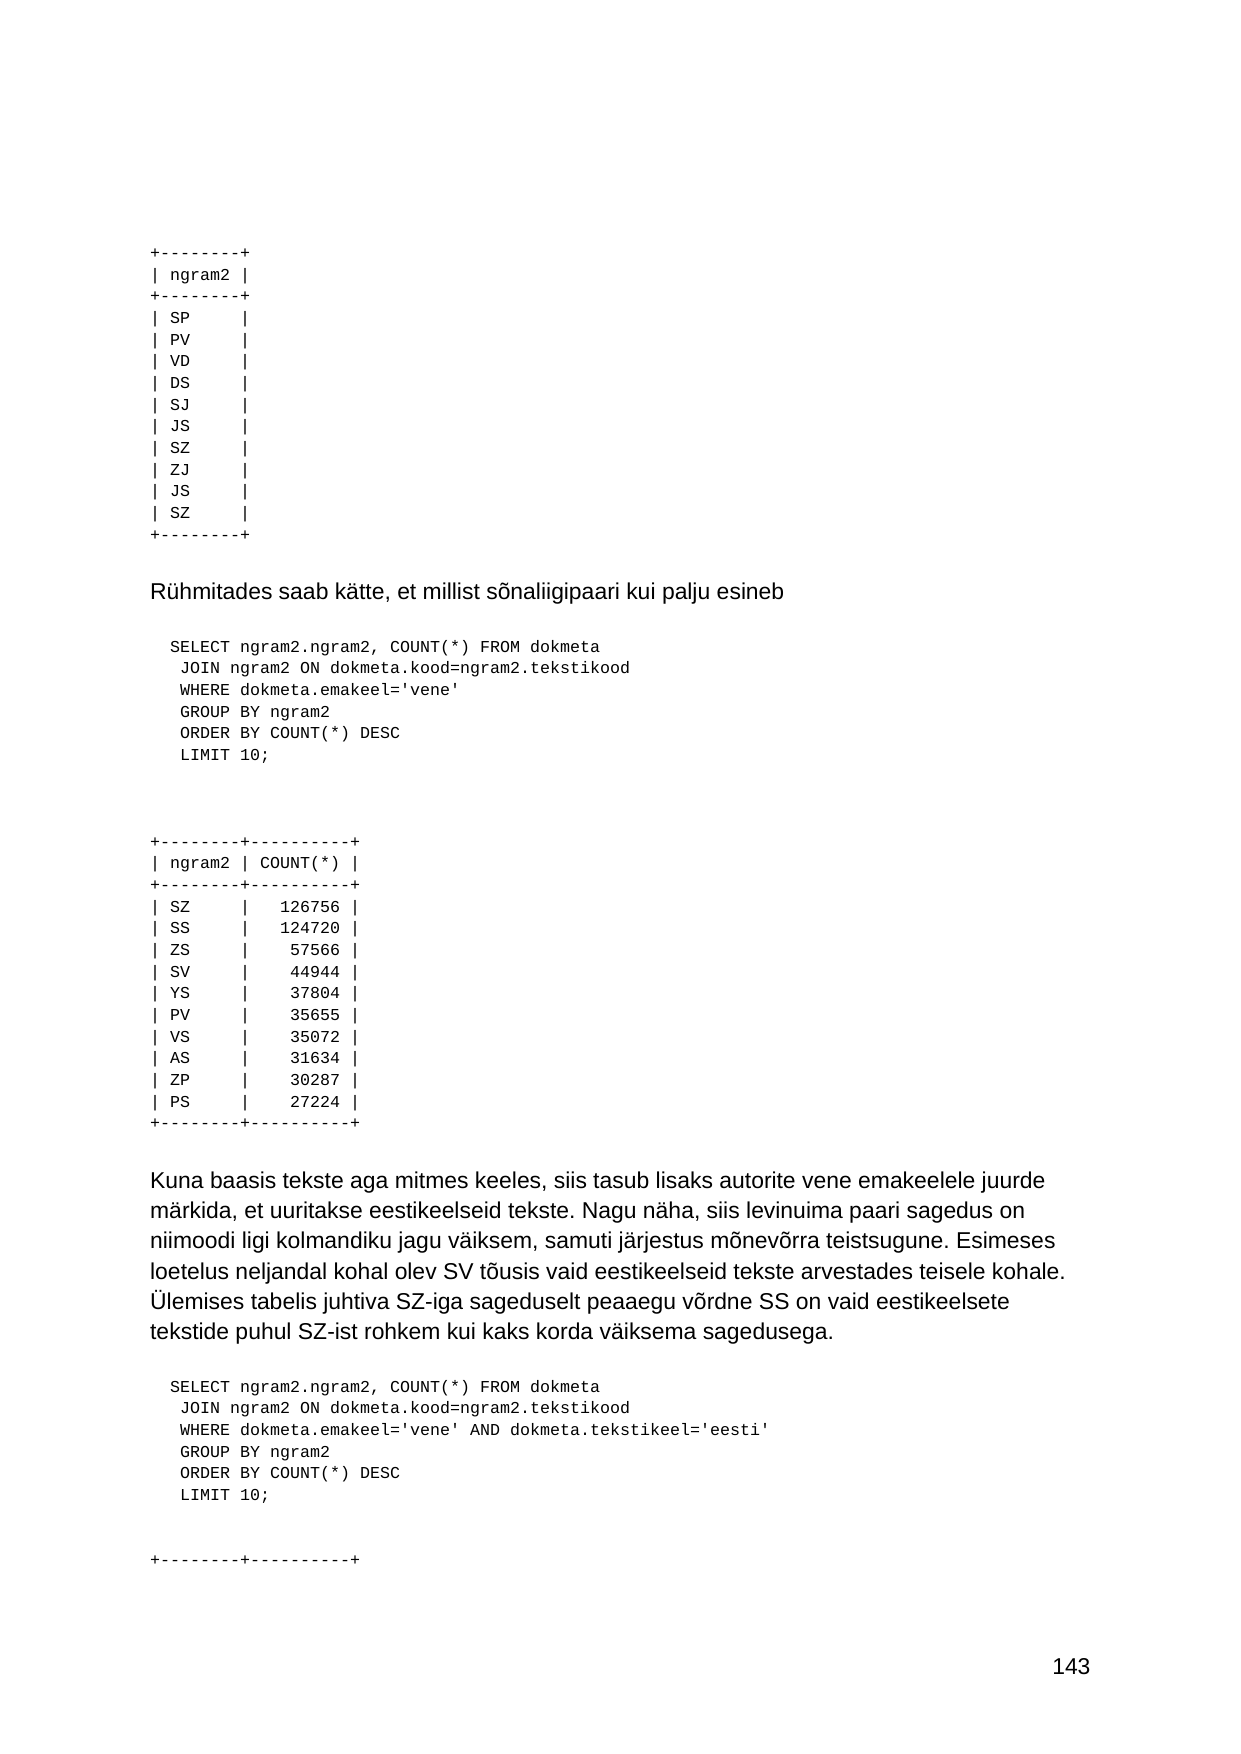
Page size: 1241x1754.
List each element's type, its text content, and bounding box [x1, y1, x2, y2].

text | SZ | [150, 439, 1090, 458]
text +--------+----------+ [150, 1115, 1090, 1134]
text | ZS | 57566 | [150, 942, 1090, 961]
text +--------+----------+ [150, 1552, 1090, 1571]
text | SS | 124720 | [150, 920, 1090, 939]
text | SZ | [150, 504, 1090, 523]
text JOIN ngram2 ON dokmeta.kood=ngram2.tekstikood [150, 660, 1090, 679]
text WHERE dokmeta.emakeel='vene' AND dokmeta.tekstikeel='eesti' [150, 1422, 1090, 1441]
text | SZ | 126756 | [150, 898, 1090, 917]
text Rühmitades saab kätte, et millist sõnaliigipaari kui palju esineb [150, 578, 1090, 604]
text | YS | 37804 | [150, 985, 1090, 1004]
text | JS | [150, 418, 1090, 437]
text | JS | [150, 483, 1090, 502]
text +--------+----------+ [150, 833, 1090, 852]
text | ZJ | [150, 461, 1090, 480]
text | SV | 44944 | [150, 963, 1090, 982]
text +--------+ [150, 244, 1090, 263]
text | DS | [150, 374, 1090, 393]
text JOIN ngram2 ON dokmeta.kood=ngram2.tekstikood [150, 1400, 1090, 1419]
text +--------+ [150, 526, 1090, 545]
text SELECT ngram2.ngram2, COUNT(*) FROM dokmeta [150, 1378, 1090, 1397]
text ORDER BY COUNT(*) DESC [150, 1465, 1090, 1484]
text | SP | [150, 309, 1090, 328]
text ORDER BY COUNT(*) DESC [150, 725, 1090, 744]
text | PV | 35655 | [150, 1007, 1090, 1026]
text | PS | 27224 | [150, 1093, 1090, 1112]
text LIMIT 10; [150, 747, 1090, 766]
text | PV | [150, 331, 1090, 350]
text +--------+----------+ [150, 877, 1090, 896]
text | SJ | [150, 396, 1090, 415]
text | VS | 35072 | [150, 1028, 1090, 1047]
text WHERE dokmeta.emakeel='vene' [150, 682, 1090, 701]
text GROUP BY ngram2 [150, 703, 1090, 722]
text GROUP BY ngram2 [150, 1443, 1090, 1462]
text | ngram2 | COUNT(*) | [150, 855, 1090, 874]
text | AS | 31634 | [150, 1050, 1090, 1069]
text LIMIT 10; [150, 1487, 1090, 1506]
text +--------+ [150, 288, 1090, 307]
text | ZP | 30287 | [150, 1072, 1090, 1091]
text SELECT ngram2.ngram2, COUNT(*) FROM dokmeta [150, 638, 1090, 657]
text | ngram2 | [150, 266, 1090, 285]
text | VD | [150, 353, 1090, 372]
text Kuna baasis tekste aga mitmes keeles, siis tasub lisaks autorite vene emakeelele juurde märkida, et uuritakse eestikeelseid tekste. Nagu näha, siis levinuima paari sagedus on niimoodi ligi kolmandiku jagu väiksem, samuti järjestus mõnevõrra teistsugune. Esimeses loetelus neljandal kohal olev SV tõusis vaid eestikeelseid tekste arvestades teisele kohale. Ülemises tabelis juhtiva SZ-iga sageduselt peaaegu võrdne SS on vaid eestikeelsete tekstide puhul SZ-ist rohkem kui kaks korda väiksema sagedusega. [150, 1167, 1090, 1344]
